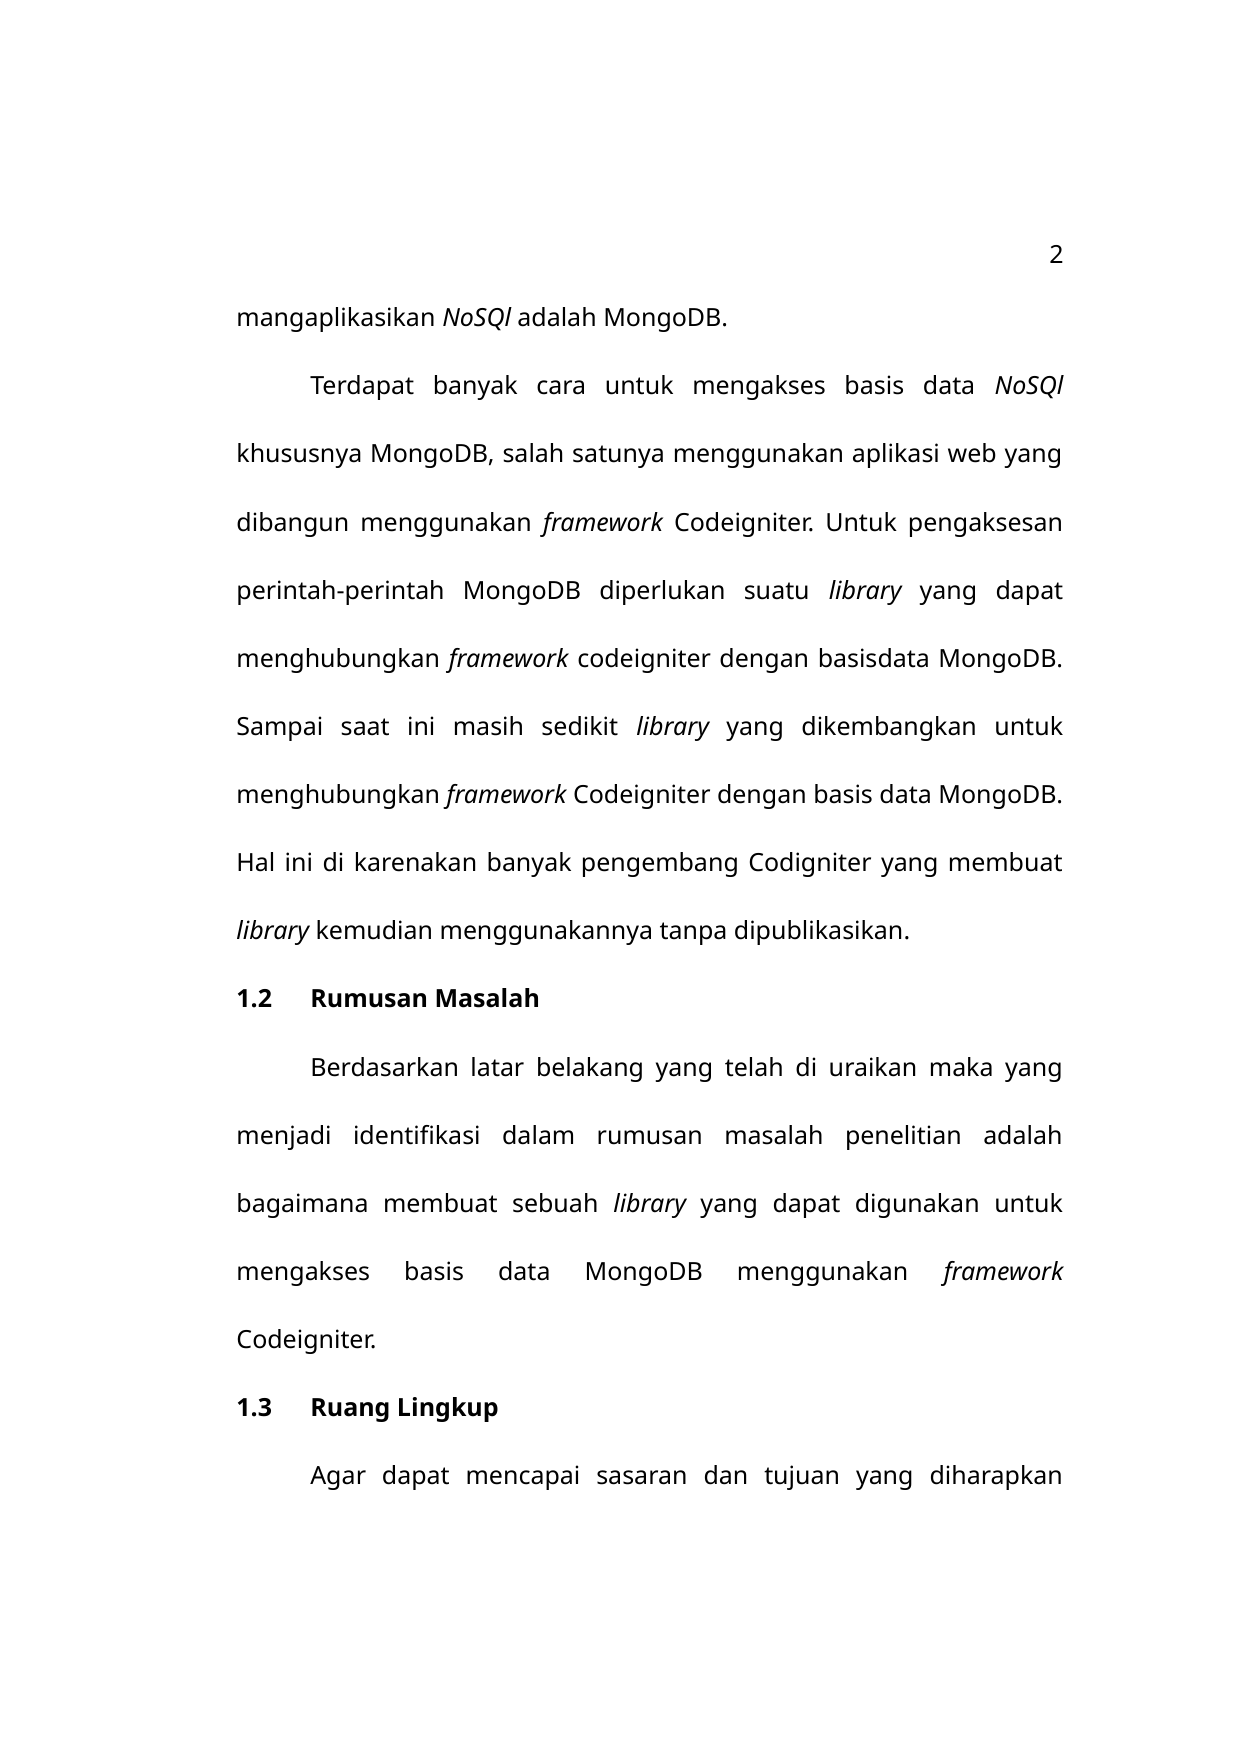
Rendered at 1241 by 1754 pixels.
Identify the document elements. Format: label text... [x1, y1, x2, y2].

text Terdapat banyak cara untuk mengakses basis data NoSQl khususnya MongoDB, salah satunya menggunakan aplikasi web yang dibangun menggunakan framework Codeigniter. Untuk pengaksesan perintah-perintah MongoDB diperlukan suatu library yang dapat menghubungkan framework codeigniter dengan basisdata MongoDB. Sampai saat ini masih sedikit library yang dikembangkan untuk menghubungkan framework Codeigniter dengan basis data MongoDB. Hal ini di karenakan banyak pengembang Codigniter yang membuat library kemudian menggunakannya tanpa dipublikasikan. [236, 368, 1063, 947]
text 1.2 Rumusan Masalah [236, 981, 1063, 1015]
text Berdasarkan latar belakang yang telah di uraikan maka yang menjadi identifikasi dalam rumusan masalah penelitian adalah bagaimana membuat sebuah library yang dapat digunakan untuk mengakses basis data MongoDB menggunakan framework Codeigniter. [236, 1049, 1063, 1356]
text Agar dapat mencapai sasaran dan tujuan yang diharapkan [236, 1458, 1063, 1492]
text mangaplikasikan NoSQl adalah MongoDB. [236, 300, 1063, 334]
list 1.3 Ruang Lingkup [236, 1390, 1063, 1424]
